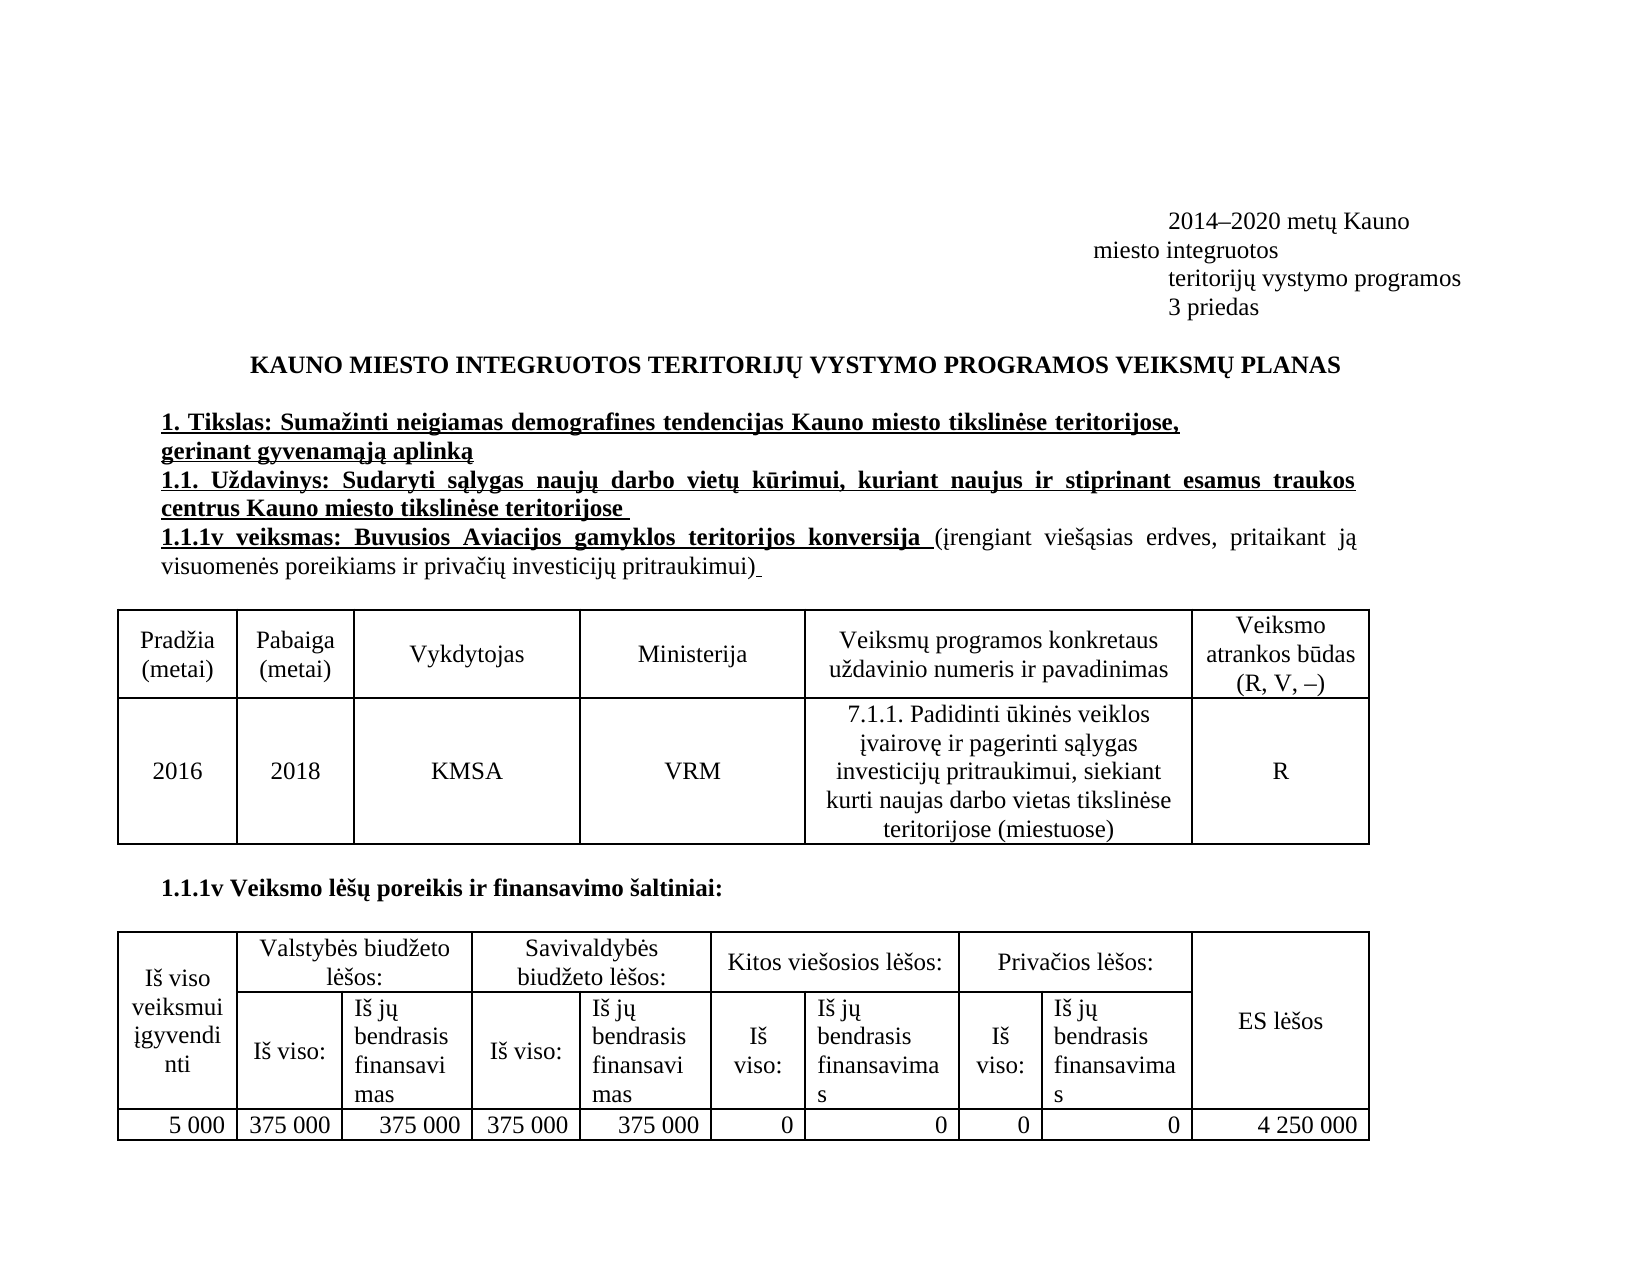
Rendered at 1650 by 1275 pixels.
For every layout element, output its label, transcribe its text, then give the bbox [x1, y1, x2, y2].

table_cell [811, 845, 892, 873]
table_header [365, 379, 472, 407]
table_cell [118, 580, 149, 608]
table_cell [603, 902, 788, 931]
table_cell Pradžia (metai) [119, 611, 236, 697]
table_cell [342, 845, 365, 873]
table_cell Iš jų bendrasis finansavimas [581, 993, 710, 1108]
table_cell VRM [581, 699, 804, 843]
table_cell 0 [712, 1110, 804, 1138]
table_cell [472, 845, 580, 873]
table_cell [1160, 902, 1223, 931]
text 2014–2020 metų Kauno miesto integruotos [1093, 206, 1473, 263]
table_header [788, 379, 811, 407]
table_cell 0 [960, 1110, 1041, 1138]
table_cell [149, 902, 237, 931]
table_header [1160, 379, 1223, 407]
table_cell [811, 902, 892, 931]
table_cell 0 [1043, 1110, 1191, 1138]
table_cell [580, 580, 603, 608]
table_cell Iš viso veiksmui įgyvendinti [119, 933, 236, 1108]
table_cell [365, 845, 472, 873]
table_header [472, 379, 580, 407]
table_cell [1369, 407, 1389, 465]
table_cell [149, 845, 237, 873]
table_cell [811, 580, 892, 608]
table_cell [472, 902, 580, 931]
table_cell 375 000 [343, 1110, 471, 1138]
table_cell [1370, 931, 1389, 991]
table_header [1062, 379, 1160, 407]
table_cell [118, 465, 149, 522]
table_cell [237, 902, 342, 931]
table_cell [788, 845, 811, 873]
table_cell [1369, 874, 1389, 902]
table_cell Iš viso: [960, 993, 1041, 1108]
table_cell 5 000 [119, 1110, 236, 1138]
table_cell [580, 902, 603, 931]
table_cell [788, 580, 811, 608]
table_cell [365, 580, 472, 608]
table_cell [365, 902, 472, 931]
table_cell [1062, 580, 1160, 608]
table_cell 4 250 000 [1193, 1110, 1368, 1138]
table_cell 7.1.1. Padidinti ūkinės veiklos įvairovę ir pagerinti sąlygas investicijų pritraukimui, siekiant kurti naujas darbo vietas tikslinėse teritorijose (miestuose) [806, 699, 1191, 843]
table_cell [603, 845, 788, 873]
text KAUNO MIESTO INTEGRUOTOS TERITORIJŲ VYSTYMO PROGRAMOS VEIKSMŲ PLANAS [118, 350, 1473, 378]
table_cell [118, 902, 149, 931]
table_cell [959, 902, 1062, 931]
table_cell Vykdytojas [355, 611, 579, 697]
table_cell Iš viso: [473, 993, 579, 1108]
table_header [1223, 379, 1473, 407]
table_cell [342, 580, 365, 608]
table_cell [1192, 407, 1369, 465]
table_cell [1062, 845, 1160, 873]
table_header [342, 379, 365, 407]
table_cell [1062, 902, 1160, 931]
table_header [892, 379, 959, 407]
table_cell [1160, 580, 1223, 608]
table_header [811, 379, 892, 407]
table_cell Ministerija [581, 611, 804, 697]
table_cell 1.1. Uždavinys: Sudaryti sąlygas naujų darbo vietų kūrimui, kuriant naujus ir stiprinant esamus traukos centrus Kauno miesto tikslinėse teritorijose [149, 465, 1369, 522]
table_cell [1223, 843, 1473, 873]
table_cell [580, 845, 603, 873]
table_cell Iš jų bendrasis finansavimas [1043, 993, 1191, 1108]
table_cell [1223, 580, 1473, 608]
table_cell [1390, 522, 1473, 580]
table_cell [1369, 465, 1389, 522]
table_cell [1390, 874, 1473, 902]
table_cell [1370, 1108, 1389, 1138]
table_cell [149, 580, 237, 608]
table_cell KMSA [355, 699, 579, 843]
table_cell 375 000 [238, 1110, 341, 1138]
table_cell Savivaldybės biudžeto lėšos: [473, 933, 710, 991]
table_cell [1390, 697, 1473, 843]
table_cell [1390, 931, 1473, 991]
table_cell [959, 845, 1062, 873]
table_cell 375 000 [581, 1110, 710, 1138]
table_cell 375 000 [473, 1110, 579, 1138]
table_header [603, 379, 788, 407]
table_cell Iš jų bendrasis finansavimas [343, 993, 471, 1108]
table_cell [1390, 1108, 1473, 1138]
table_cell R [1193, 699, 1368, 843]
table_cell Valstybės biudžeto lėšos: [238, 933, 471, 991]
text 3 priedas [1093, 292, 1473, 321]
table_cell [118, 874, 149, 902]
table_cell [1223, 902, 1473, 931]
table_cell Pabaiga (metai) [238, 611, 353, 697]
table_cell Iš jų bendrasis finansavimas [806, 993, 958, 1108]
table_header [118, 379, 149, 407]
table_cell [1192, 874, 1369, 902]
table_cell [237, 845, 342, 873]
table_cell [1370, 609, 1389, 697]
table_cell ES lėšos [1193, 933, 1368, 1108]
table_cell 1.1.1v Veiksmo lėšų poreikis ir finansavimo šaltiniai: [149, 874, 1192, 902]
table_cell [118, 845, 149, 873]
table_cell [1390, 407, 1473, 465]
table_cell [788, 902, 811, 931]
table_cell Veiksmų programos konkretaus uždavinio numeris ir pavadinimas [806, 611, 1191, 697]
table_cell Veiksmo atrankos būdas (R, V, –) [1193, 611, 1368, 697]
table_cell [1390, 609, 1473, 697]
table_header [959, 379, 1062, 407]
table_cell [472, 580, 580, 608]
table_cell [1369, 522, 1389, 580]
table_cell [892, 580, 959, 608]
table_header [580, 379, 603, 407]
table_cell 1.1.1v veiksmas: Buvusios Aviacijos gamyklos teritorijos konversija (įrengiant viešąsias erdves, pritaikant ją visuomenės poreikiams ir privačių investicijų pritraukimui) [149, 522, 1369, 580]
table_cell [1370, 991, 1389, 1108]
table_header [149, 379, 237, 407]
table_cell 2016 [119, 699, 236, 843]
table_cell Iš viso: [238, 993, 341, 1108]
table_cell [1370, 697, 1389, 843]
table_cell [342, 902, 365, 931]
table_cell Iš viso: [712, 993, 804, 1108]
text teritorijų vystymo programos [1093, 263, 1473, 292]
table_cell [892, 902, 959, 931]
table_cell [959, 580, 1062, 608]
table_cell [1160, 845, 1223, 873]
table_cell Kitos viešosios lėšos: [712, 933, 958, 991]
table_header [237, 379, 342, 407]
table_cell [237, 580, 342, 608]
table_cell [1390, 465, 1473, 522]
table_cell [118, 407, 149, 465]
table_cell 0 [806, 1110, 958, 1138]
table_cell [118, 522, 149, 580]
table_cell [603, 580, 788, 608]
table_cell [1390, 991, 1473, 1108]
table_cell Privačios lėšos: [960, 933, 1191, 991]
table_cell [892, 845, 959, 873]
table_cell 2018 [238, 699, 353, 843]
table_cell 1. Tikslas: Sumažinti neigiamas demografines tendencijas Kauno miesto tikslinėse teritorijose, gerinant gyvenamąją aplinką [149, 407, 1192, 465]
